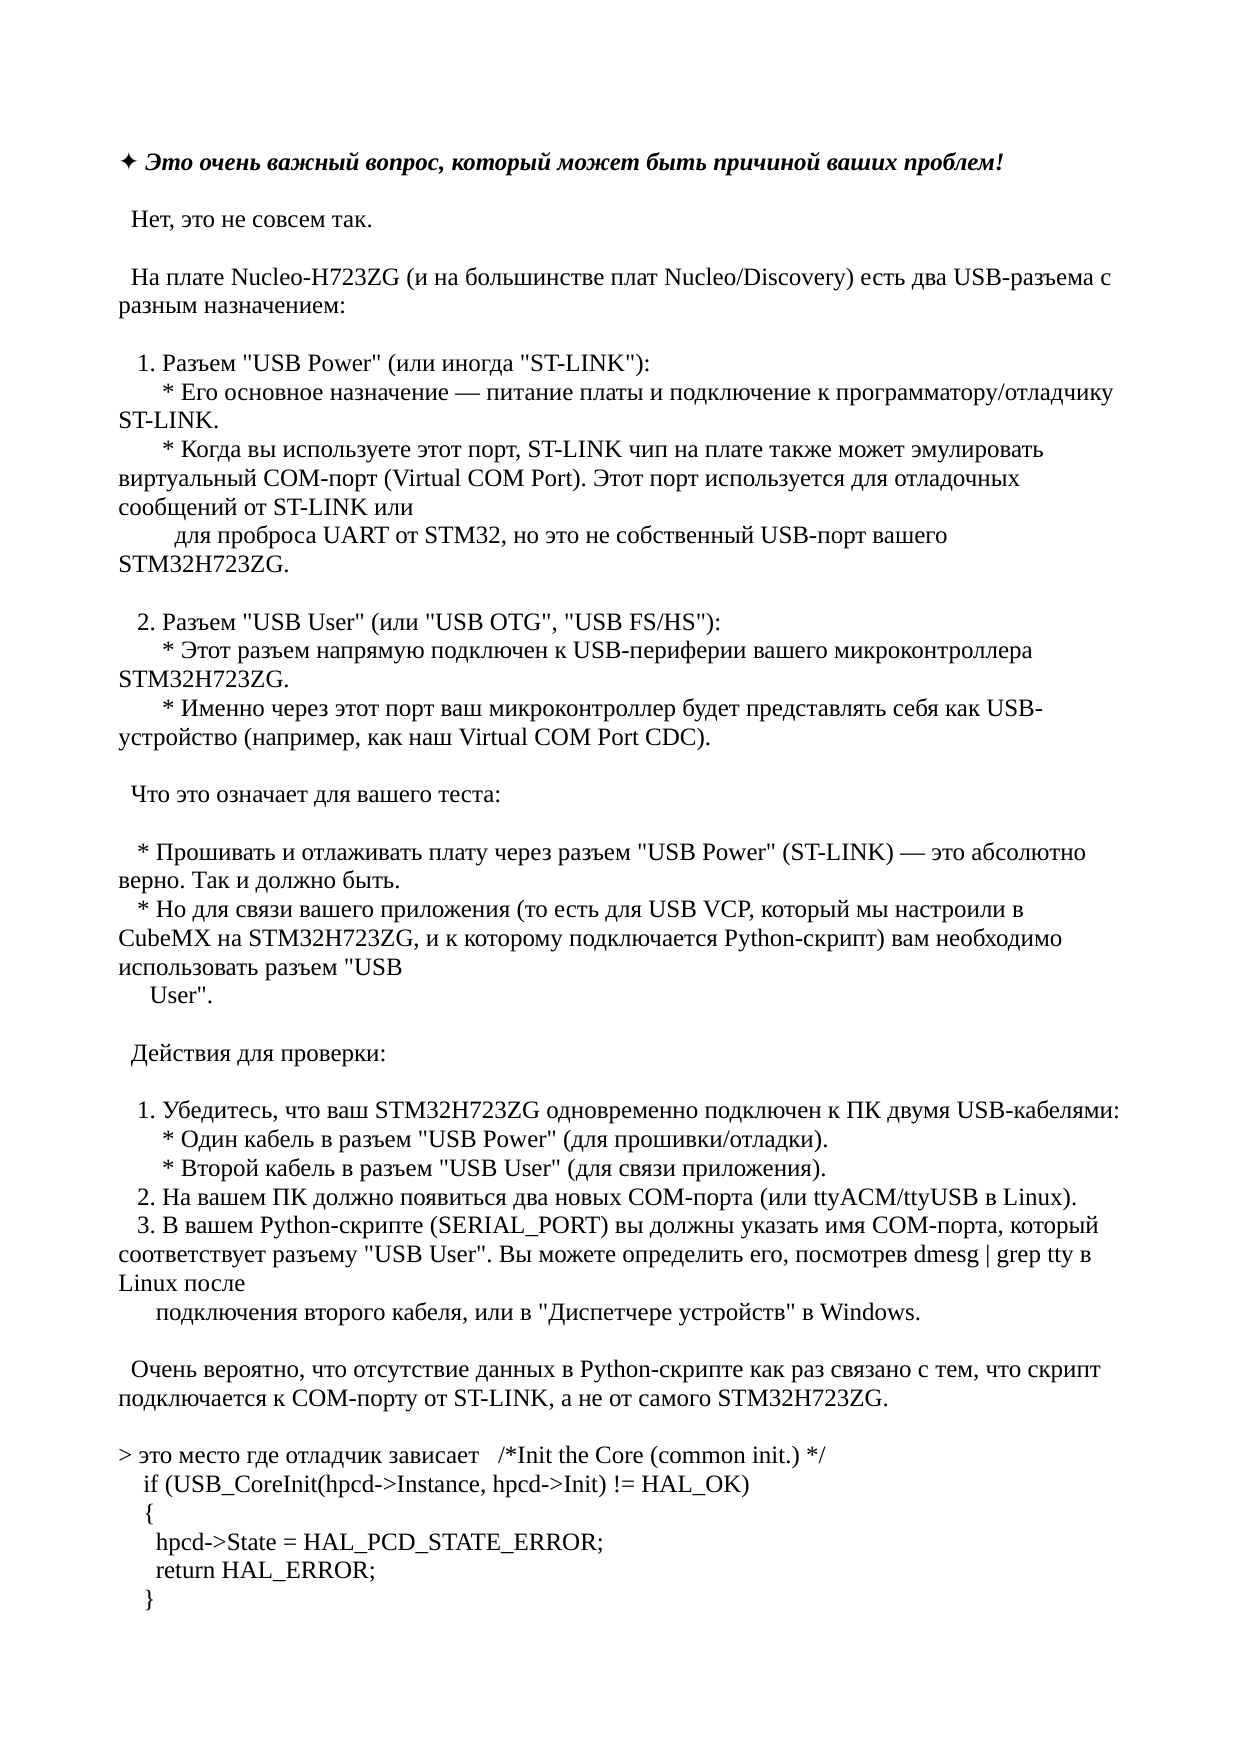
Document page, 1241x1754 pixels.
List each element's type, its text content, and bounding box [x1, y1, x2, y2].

text { [118, 1498, 1122, 1527]
text } [118, 1584, 1122, 1613]
text Что это означает для вашего теста: [118, 779, 1122, 808]
text 2. Разъем "USB User" (или "USB OTG", "USB FS/HS"): [118, 607, 1122, 636]
text * Его основное назначение — питание платы и подключение к программатору/отладчику ST-LINK. [118, 377, 1122, 434]
text hpcd->State = HAL_PCD_STATE_ERROR; [118, 1527, 1122, 1556]
text Нет, это не совсем так. [118, 204, 1122, 233]
text На плате Nucleo-H723ZG (и на большинстве плат Nucleo/Discovery) есть два USB-разъема с разным назначением: [118, 262, 1122, 319]
text Действия для проверки: [118, 1038, 1122, 1067]
text User". [118, 981, 1122, 1009]
text * Этот разъем напрямую подключен к USB-периферии вашего микроконтроллера STM32H723ZG. [118, 636, 1122, 693]
text * Когда вы используете этот порт, ST-LINK чип на плате также может эмулировать виртуальный COM-порт (Virtual COM Port). Этот порт используется для отладочных сообщений от ST-LINK или [118, 434, 1122, 521]
text * Второй кабель в разъем "USB User" (для связи приложения). [118, 1153, 1122, 1182]
text * Именно через этот порт ваш микроконтроллер будет представлять себя как USB-устройство (например, как наш Virtual COM Port CDC). [118, 693, 1122, 751]
text Очень вероятно, что отсутствие данных в Python-скрипте как раз связано с тем, что скрипт подключается к COM-порту от ST-LINK, а не от самого STM32H723ZG. [118, 1354, 1122, 1412]
text для проброса UART от STM32, но это не собственный USB-порт вашего STM32H723ZG. [118, 521, 1122, 578]
text > это место где отладчик зависает /*Init the Core (common init.) */ [118, 1441, 1122, 1469]
text ✦ Это очень важный вопрос, который может быть причиной ваших проблем! [118, 147, 1122, 176]
text return HAL_ERROR; [118, 1556, 1122, 1584]
text if (USB_CoreInit(hpcd->Instance, hpcd->Init) != HAL_OK) [118, 1469, 1122, 1498]
text * Прошивать и отлаживать плату через разъем "USB Power" (ST-LINK) — это абсолютно верно. Так и должно быть. [118, 837, 1122, 894]
text * Один кабель в разъем "USB Power" (для прошивки/отладки). [118, 1124, 1122, 1153]
text 3. В вашем Python-скрипте (SERIAL_PORT) вы должны указать имя COM-порта, который соответствует разъему "USB User". Вы можете определить его, посмотрев dmesg | grep tty в Linux после [118, 1211, 1122, 1297]
text подключения второго кабеля, или в "Диспетчере устройств" в Windows. [118, 1297, 1122, 1326]
text 1. Убедитесь, что ваш STM32H723ZG одновременно подключен к ПК двумя USB-кабелями: [118, 1096, 1122, 1124]
text 1. Разъем "USB Power" (или иногда "ST-LINK"): [118, 348, 1122, 377]
text 2. На вашем ПК должно появиться два новых COM-порта (или ttyACM/ttyUSB в Linux). [118, 1182, 1122, 1211]
text * Но для связи вашего приложения (то есть для USB VCP, который мы настроили в CubeMX на STM32H723ZG, и к которому подключается Python-скрипт) вам необходимо использовать разъем "USB [118, 894, 1122, 981]
